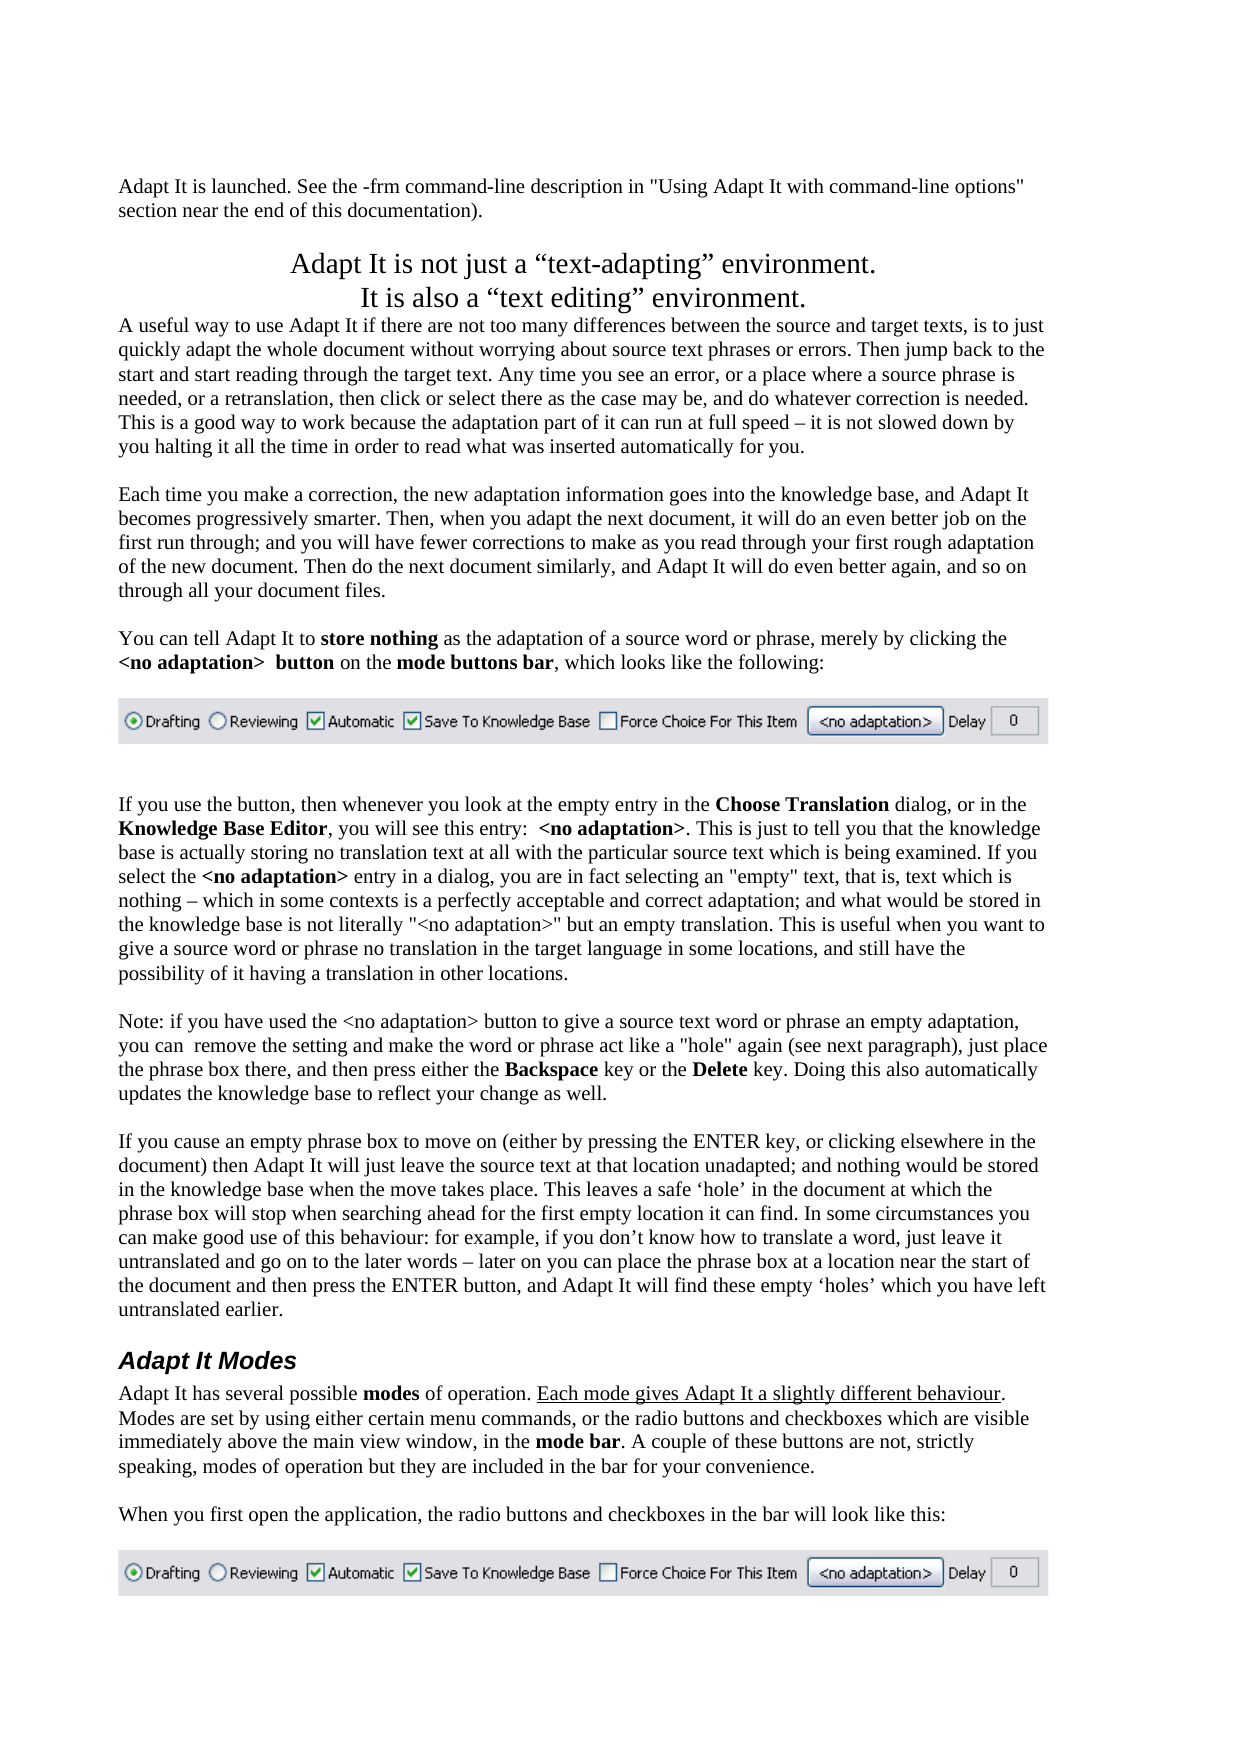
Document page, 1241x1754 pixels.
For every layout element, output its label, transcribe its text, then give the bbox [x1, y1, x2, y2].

text Note: if you have used the <no adaptation> button to give a source text word or phrase an empty adaptation, you can remove the setting and make the word or phrase act like a "hole" again (see next paragraph), just place the phrase box there, and then press either the Backspace key or the Delete key. Doing this also automatically updates the knowledge base to reflect your change as well. [118, 1008, 1048, 1105]
text It is also a “text editing” environment. [118, 280, 1048, 313]
text Each time you make a correction, the new adaptation information goes into the knowledge base, and Adapt It becomes progressively smarter. Then, when you adapt the next document, it will do an even better job on the first run through; and you will have fewer corrections to make as you read through your first rough adaptation of the new document. Then do the next document similarly, and Adapt It will do even better again, and so on through all your document files. [118, 482, 1048, 602]
subtitle Adapt It Modes [118, 1346, 1048, 1375]
text Adapt It is not just a “text-adapting” environment. [118, 246, 1048, 280]
text You can tell Adapt It to store nothing as the adaptation of a source word or phrase, merely by clicking the <no adaptation> button on the mode buttons bar, which looks like the following: [118, 626, 1048, 674]
text When you first open the application, the radio buttons and checkboxes in the bar will look like this: [118, 1502, 1048, 1526]
picture [118, 698, 1049, 744]
text If you cause an empty phrase box to move on (either by pressing the ENTER key, or clicking elsewhere in the document) then Adapt It will just leave the source text at that location unadapted; and nothing would be stored in the knowledge base when the move takes place. This leaves a safe ‘hole’ in the document at which the phrase box will stop when searching ahead for the first empty location it can find. In some circumstances you can make good use of this behaviour: for example, if you don’t know how to translate a word, just leave it untranslated and go on to the later words – later on you can place the phrase box at a location near the start of the document and then press the ENTER button, and Adapt It will find these empty ‘holes’ which you have left untranslated earlier. [118, 1129, 1048, 1321]
text If you use the button, then whenever you look at the empty entry in the Choose Translation dialog, or in the Knowledge Base Editor, you will see this entry: <no adaptation>. This is just to tell you that the knowledge base is actually storing no translation text at all with the particular source text which is being examined. If you select the <no adaptation> entry in a dialog, you are in fact selecting an "empty" text, that is, text which is nothing – which in some contexts is a perfectly acceptable and correct adaptation; and what would be stored in the knowledge base is not literally "<no adaptation>" but an empty translation. This is useful when you want to give a source word or phrase no translation in the target language in some locations, and still have the possibility of it having a translation in other locations. [118, 792, 1048, 984]
text A useful way to use Adapt It if there are not too many differences between the source and target texts, is to just quickly adapt the whole document without worrying about source text phrases or errors. Then jump back to the start and start reading through the target text. Any time you see an error, or a place where a source phrase is needed, or a retranslation, then click or select there as the case may be, and do whatever correction is needed. This is a good way to work because the adaptation part of it can run at full speed – it is not slowed down by you halting it all the time in order to read what was inserted automatically for you. [118, 313, 1048, 458]
text Adapt It is launched. See the -frm command-line description in "Using Adapt It with command-line options" section near the end of this documentation). [118, 174, 1048, 222]
text Adapt It has several possible modes of operation. Each mode gives Adapt It a slightly different behaviour. Modes are set by using either certain menu commands, or the radio buttons and checkboxes which are visible immediately above the main view window, in the mode bar. A couple of these buttons are not, strictly speaking, modes of operation but they are included in the bar for your convenience. [118, 1381, 1048, 1478]
picture [118, 1550, 1049, 1596]
